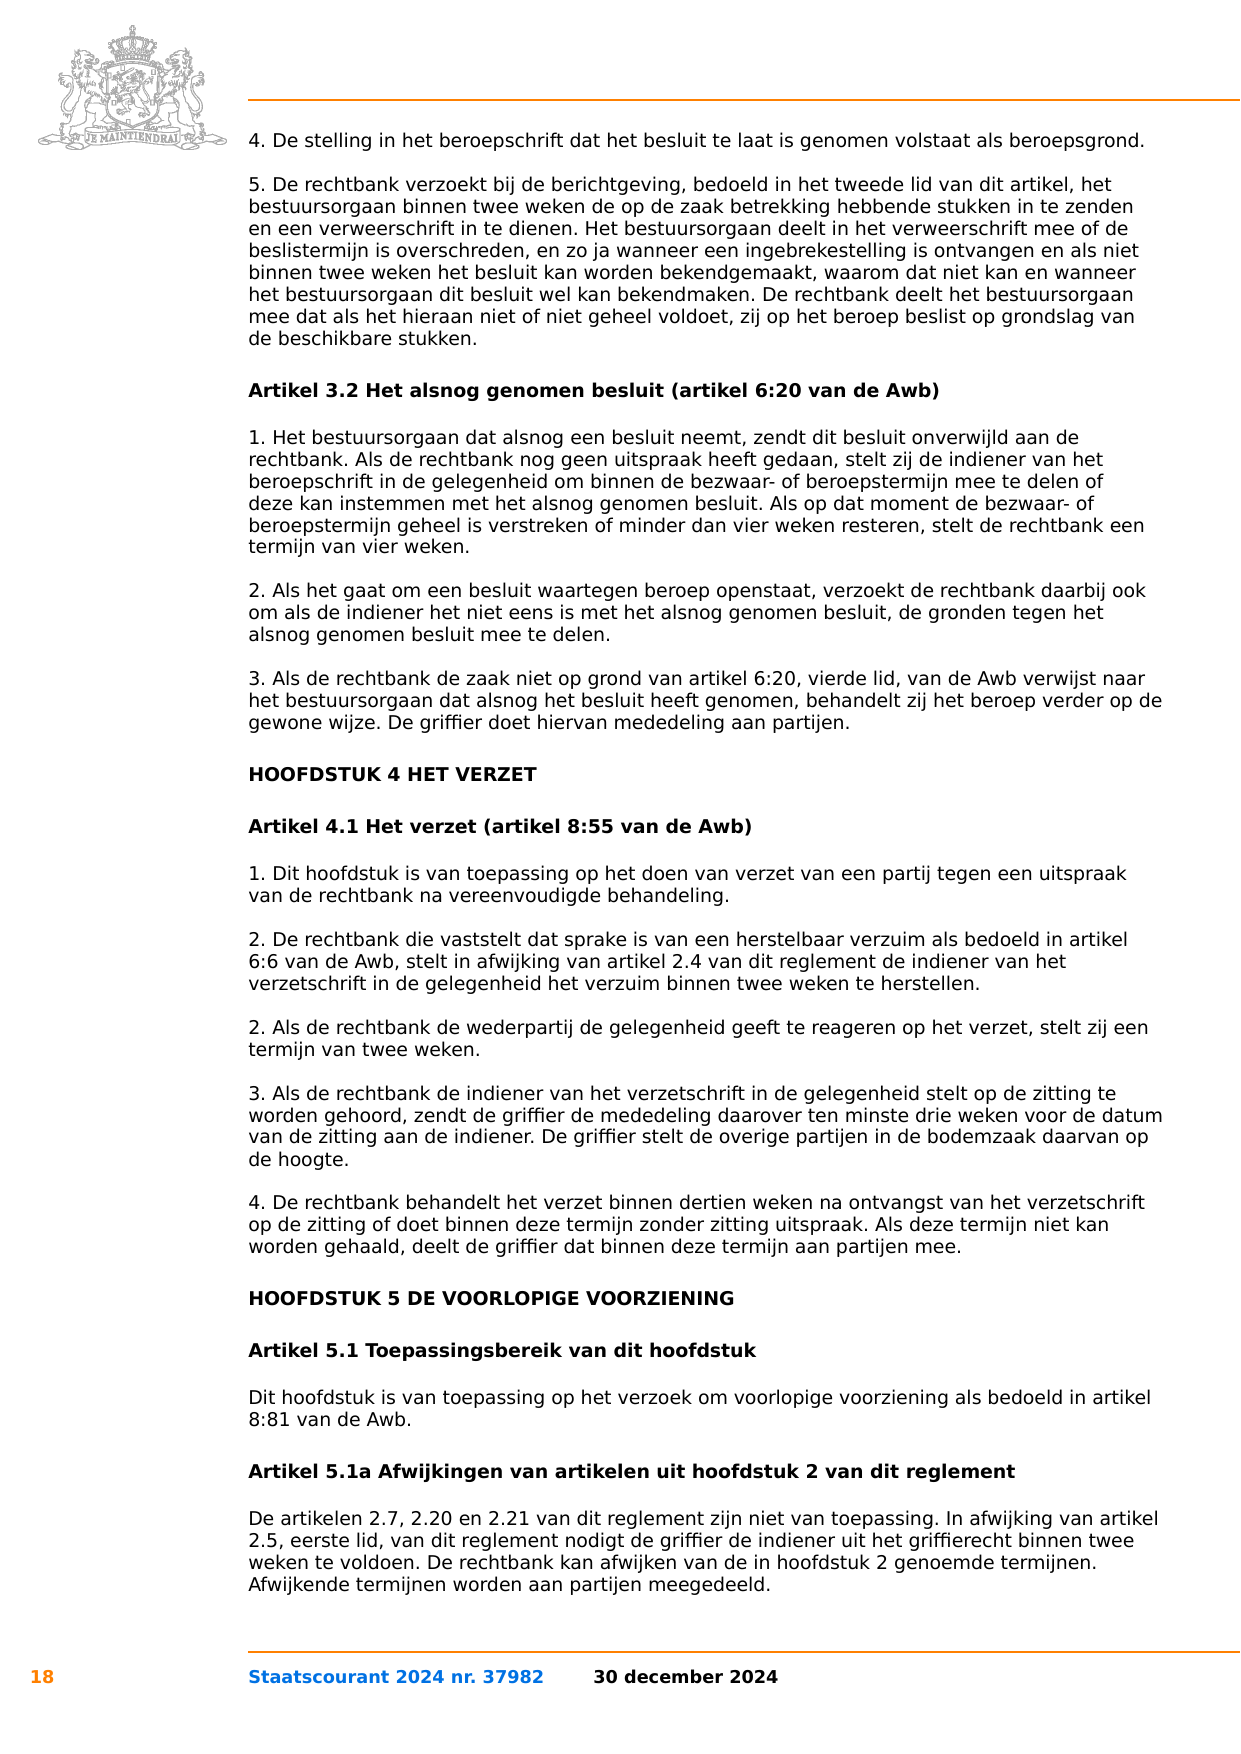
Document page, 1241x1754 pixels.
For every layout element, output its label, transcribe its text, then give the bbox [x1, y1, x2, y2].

text 1. Het bestuursorgaan dat alsnog een besluit neemt, zendt dit besluit onverwijld aan de rechtbank. Als de rechtbank nog geen uitspraak heeft gedaan, stelt zij de indiener van het beroepschrift in de gelegenheid om binnen de bezwaar- of beroepstermijn mee te delen of [248, 427, 1163, 492]
text De artikelen 2.7, 2.20 en 2.21 van dit reglement zijn niet van toepassing. In afwijking van artikel 2.5, eerste lid, van dit reglement nodigt de griffier de indiener uit het griffierecht binnen twee weken te voldoen. De rechtbank kan afwijken van de in hoofdstuk 2 genoemde termijnen. Afwijkende termijnen worden aan partijen meegedeeld. [248, 1508, 1163, 1596]
picture [38, 25, 227, 150]
subtitle Artikel 4.1 Het verzet (artikel 8:55 van de Awb) [248, 816, 1163, 838]
subtitle HOOFDSTUK 4 HET VERZET [248, 764, 1163, 786]
text 2. De rechtbank die vaststelt dat sprake is van een herstelbaar verzuim als bedoeld in artikel 6:6 van de Awb, stelt in afwijking van artikel 2.4 van dit reglement de indiener van het verzetschrift in de gelegenheid het verzuim binnen twee weken te herstellen. [248, 929, 1163, 995]
text 4. De rechtbank behandelt het verzet binnen dertien weken na ontvangst van het verzetschrift op de zitting of doet binnen deze termijn zonder zitting uitspraak. Als deze termijn niet kan worden gehaald, deelt de griffier dat binnen deze termijn aan partijen mee. [248, 1192, 1163, 1258]
text 4. De stelling in het beroepschrift dat het besluit te laat is genomen volstaat als beroepsgrond. [248, 130, 1163, 152]
text 5. De rechtbank verzoekt bij de berichtgeving, bedoeld in het tweede lid van dit artikel, het bestuursorgaan binnen twee weken de op de zaak betrekking hebbende stukken in te zenden en een verweerschrift in te dienen. Het bestuursorgaan deelt in het verweerschrift mee of de beslistermijn is overschreden, en zo ja wanneer een ingebrekestelling is ontvangen en als niet binnen twee weken het besluit kan worden bekendgemaakt, waarom dat niet kan en wanneer het bestuursorgaan dit besluit wel kan bekendmaken. De rechtbank deelt het bestuursorgaan mee dat als het hieraan niet of niet geheel voldoet, zij op het beroep beslist op grondslag van de beschikbare stukken. [248, 174, 1163, 349]
subtitle Artikel 3.2 Het alsnog genomen besluit (artikel 6:20 van de Awb) [248, 379, 1163, 402]
text 2. Als de rechtbank de wederpartij de gelegenheid geeft te reageren op het verzet, stelt zij een termijn van twee weken. [248, 1017, 1163, 1061]
subtitle HOOFDSTUK 5 DE VOORLOPIGE VOORZIENING [248, 1288, 1163, 1310]
text 3. Als de rechtbank de indiener van het verzetschrift in de gelegenheid stelt op de zitting te worden gehoord, zendt de griffier de mededeling daarover ten minste drie weken voor de datum van de zitting aan de indiener. De griffier stelt de overige partijen in de bodemzaak daarvan op de hoogte. [248, 1082, 1163, 1170]
text Dit hoofdstuk is van toepassing op het verzoek om voorlopige voorziening als bedoeld in artikel 8:81 van de Awb. [248, 1387, 1163, 1431]
text 2. Als het gaat om een besluit waartegen beroep openstaat, verzoekt de rechtbank daarbij ook om als de indiener het niet eens is met het alsnog genomen besluit, de gronden tegen het alsnog genomen besluit mee te delen. [248, 580, 1163, 646]
text deze kan instemmen met het alsnog genomen besluit. Als op dat moment de bezwaar- of beroepstermijn geheel is verstreken of minder dan vier weken resteren, stelt de rechtbank een termijn van vier weken. [248, 492, 1163, 558]
text 1. Dit hoofdstuk is van toepassing op het doen van verzet van een partij tegen een uitspraak van de rechtbank na vereenvoudigde behandeling. [248, 863, 1163, 907]
text 3. Als de rechtbank de zaak niet op grond van artikel 6:20, vierde lid, van de Awb verwijst naar het bestuursorgaan dat alsnog het besluit heeft genomen, behandelt zij het beroep verder op de gewone wijze. De griffier doet hiervan mededeling aan partijen. [248, 668, 1163, 734]
subtitle Artikel 5.1 Toepassingsbereik van dit hoofdstuk [248, 1340, 1163, 1362]
subtitle Artikel 5.1a Afwijkingen van artikelen uit hoofdstuk 2 van dit reglement [248, 1461, 1163, 1483]
